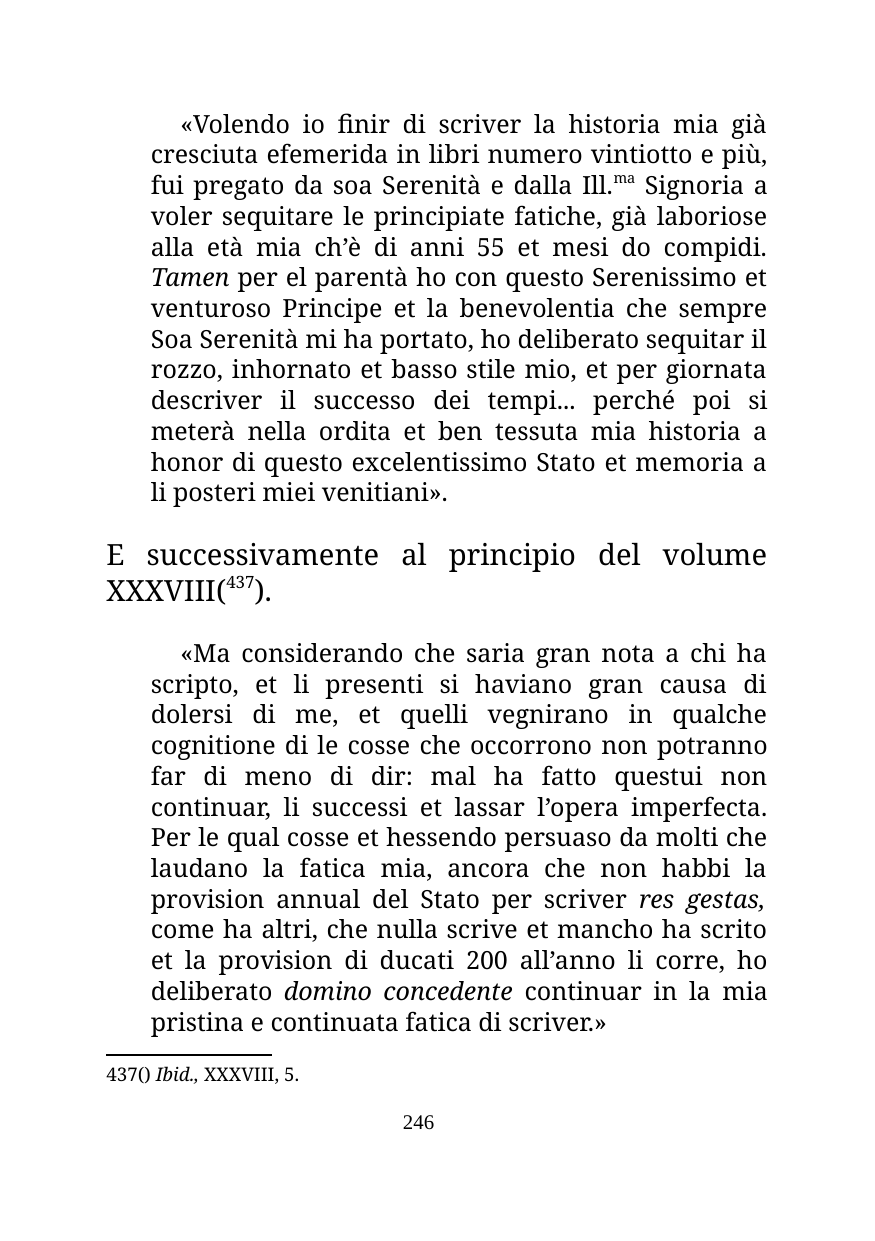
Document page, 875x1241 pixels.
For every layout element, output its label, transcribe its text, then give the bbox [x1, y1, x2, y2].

text «Ma considerando che saria gran nota a chi ha scripto, et li presenti si haviano gran causa di dolersi di me, et quelli vegnirano in qualche cognitione di le cosse che occorrono non potranno far di meno di dir: mal ha fatto questui non continuar, li successi et lassar l’opera imperfecta. Per le qual cosse et hessendo persuaso da molti che laudano la fatica mia, ancora che non habbi la provision annual del Stato per scriver res gestas, come ha altri, che nulla scrive et mancho ha scrito et la provision di ducati 200 all’anno li corre, ho deliberato domino concedente continuar in la mia pristina e continuata fatica di scriver.» [151, 636, 768, 1038]
text «Volendo io finir di scriver la historia mia già cresciuta efemerida in libri numero vintiotto e più, fui pregato da soa Serenità e dalla Ill.ma Signoria a voler sequitare le principiate fatiche, già laboriose alla età mia ch’è di anni 55 et mesi do compidi. Tamen per el parentà ho con questo Serenissimo et venturoso Principe et la benevolentia che sempre Soa Serenità mi ha portato, ho deliberato sequitar il rozzo, inhornato et basso stile mio, et per giornata descriver il successo dei tempi... perché poi si meterà nella ordita et ben tessuta mia historia a honor di questo excelentissimo Stato et memoria a li posteri miei venitiani». [151, 106, 768, 509]
text () Ibid., XXXVIII, 5. [106, 1061, 768, 1087]
text E successivamente al principio del volume XXXVIII(). [106, 534, 768, 610]
